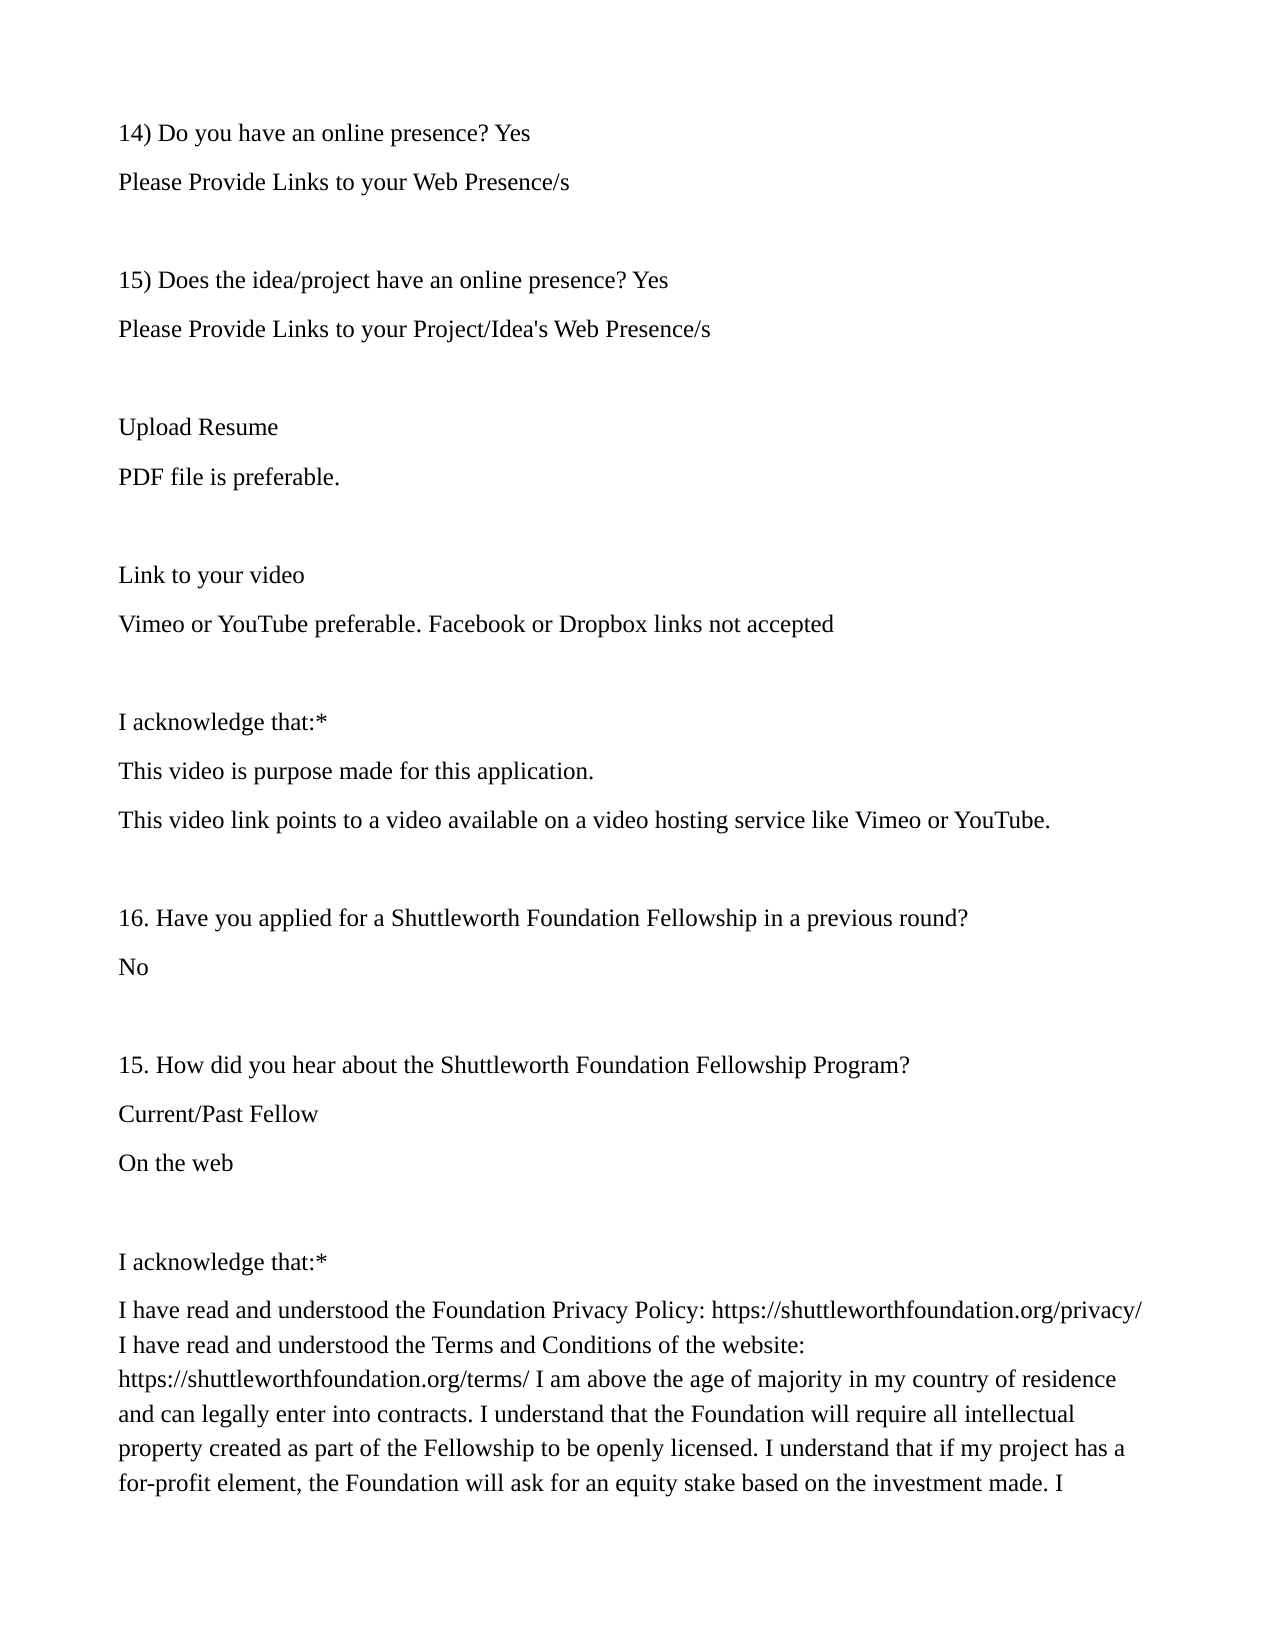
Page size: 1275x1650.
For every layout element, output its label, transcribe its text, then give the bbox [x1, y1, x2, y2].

text Link to your video [118, 560, 1157, 588]
text 15) Does the idea/project have an online presence? Yes [118, 265, 1157, 294]
text Upload Resume [118, 412, 1157, 441]
text This video is purpose made for this application. [118, 756, 1157, 785]
text I acknowledge that:* [118, 707, 1157, 736]
text Vimeo or YouTube preferable. Facebook or Dropbox links not accepted [118, 609, 1157, 637]
text I acknowledge that:* [118, 1247, 1157, 1275]
text PDF file is preferable. [118, 462, 1157, 490]
text 15. How did you hear about the Shuttleworth Foundation Fellowship Program? [118, 1050, 1157, 1079]
text This video link points to a video available on a video hosting service like Vimeo or YouTube. [118, 805, 1157, 834]
text 14) Do you have an online presence? Yes [118, 118, 1157, 147]
text I have read and understood the Foundation Privacy Policy: https://shuttleworthfoundation.org/privacy/ I have read and understood the Terms and Conditions of the website: https://shuttleworthfoundation.org/terms/ I am above the age of majority in my country of residence and can legally enter into contracts. I understand that the Foundation will require all intellectual property created as part of the Fellowship to be openly licensed. I understand that if my project has a for-profit element, the Foundation will ask for an equity stake based on the investment made. I [118, 1296, 1157, 1497]
text Current/Past Fellow [118, 1099, 1157, 1128]
text On the web [118, 1148, 1157, 1177]
text 16. Have you applied for a Shuttleworth Foundation Fellowship in a previous round? [118, 903, 1157, 932]
text Please Provide Links to your Project/Idea's Web Presence/s [118, 314, 1157, 343]
text Please Provide Links to your Web Presence/s [118, 167, 1157, 196]
text No [118, 952, 1157, 981]
